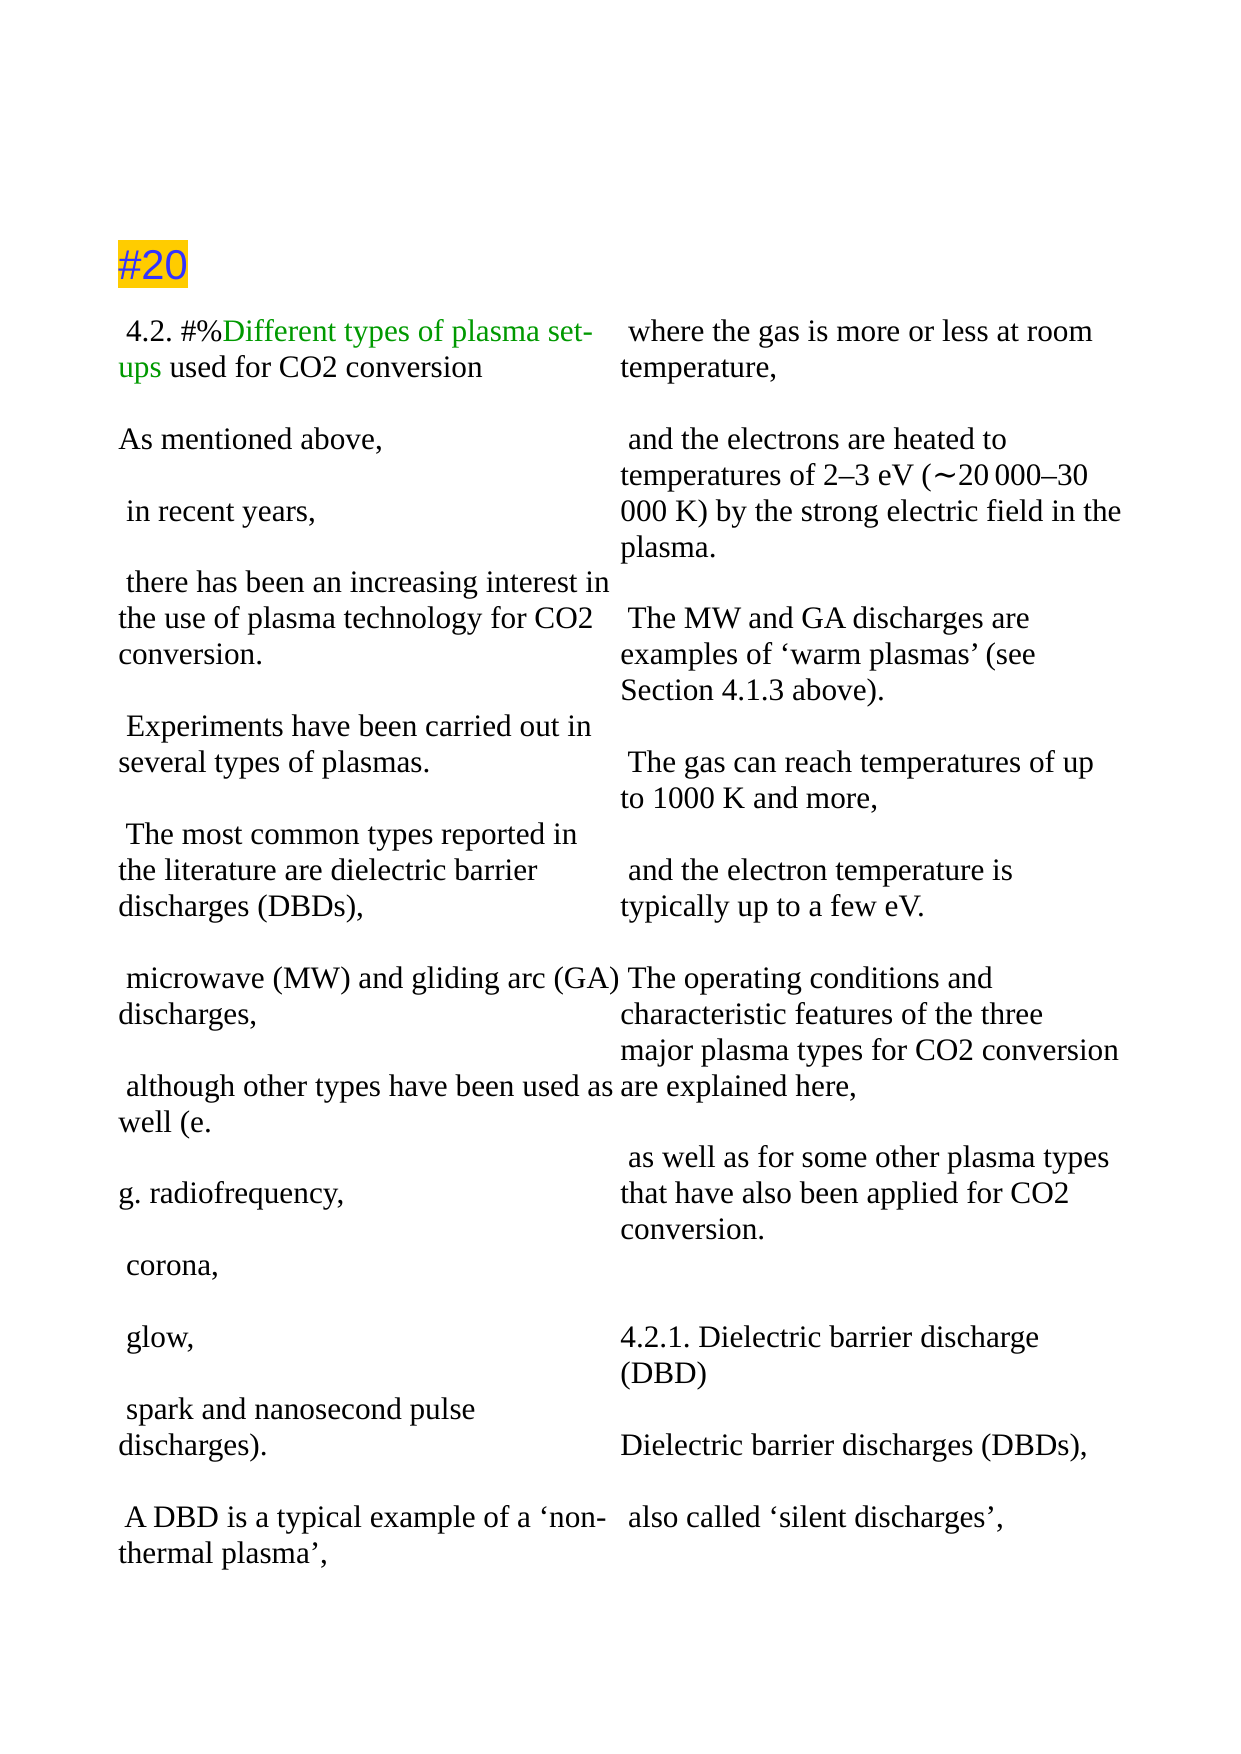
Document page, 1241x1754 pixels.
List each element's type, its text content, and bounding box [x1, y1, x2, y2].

text microwave (MW) and gliding arc (GA) discharges, [118, 959, 620, 1031]
text #20 [118, 240, 1122, 288]
text in recent years, [118, 492, 620, 528]
text The most common types reported in the literature are dielectric barrier discharges (DBDs), [118, 815, 620, 923]
text A DBD is a typical example of a ‘non-thermal plasma’, [118, 1498, 620, 1570]
text although other types have been used as well (e. [118, 1067, 620, 1139]
text where the gas is more or less at room temperature, [620, 312, 1122, 384]
text corona, [118, 1247, 620, 1282]
text Experiments have been carried out in several types of plasmas. [118, 707, 620, 779]
text Dielectric barrier discharges (DBDs), [620, 1426, 1122, 1462]
text spark and nanosecond pulse discharges). [118, 1390, 620, 1462]
text there has been an increasing interest in the use of plasma technology for CO2 conversion. [118, 564, 620, 672]
text As mentioned above, [118, 420, 620, 456]
text 4.2.1. Dielectric barrier discharge (DBD) [620, 1318, 1122, 1390]
text and the electrons are heated to temperatures of 2–3 eV (∼20 000–30 000 K) by the strong electric field in the plasma. [620, 420, 1122, 564]
text g. radiofrequency, [118, 1175, 620, 1211]
text 4.2. #%Different types of plasma set-ups used for CO2 conversion [118, 312, 620, 384]
text The MW and GA discharges are examples of ‘warm plasmas’ (see Section 4.1.3 above). [620, 600, 1122, 707]
text also called ‘silent discharges’, [620, 1498, 1122, 1534]
text The operating conditions and characteristic features of the three major plasma types for CO2 conversion are explained here, [620, 959, 1122, 1103]
text as well as for some other plasma types that have also been applied for CO2 conversion. [620, 1139, 1122, 1247]
text The gas can reach temperatures of up to 1000 K and more, [620, 743, 1122, 815]
text and the electron temperature is typically up to a few eV. [620, 851, 1122, 923]
text glow, [118, 1318, 620, 1354]
